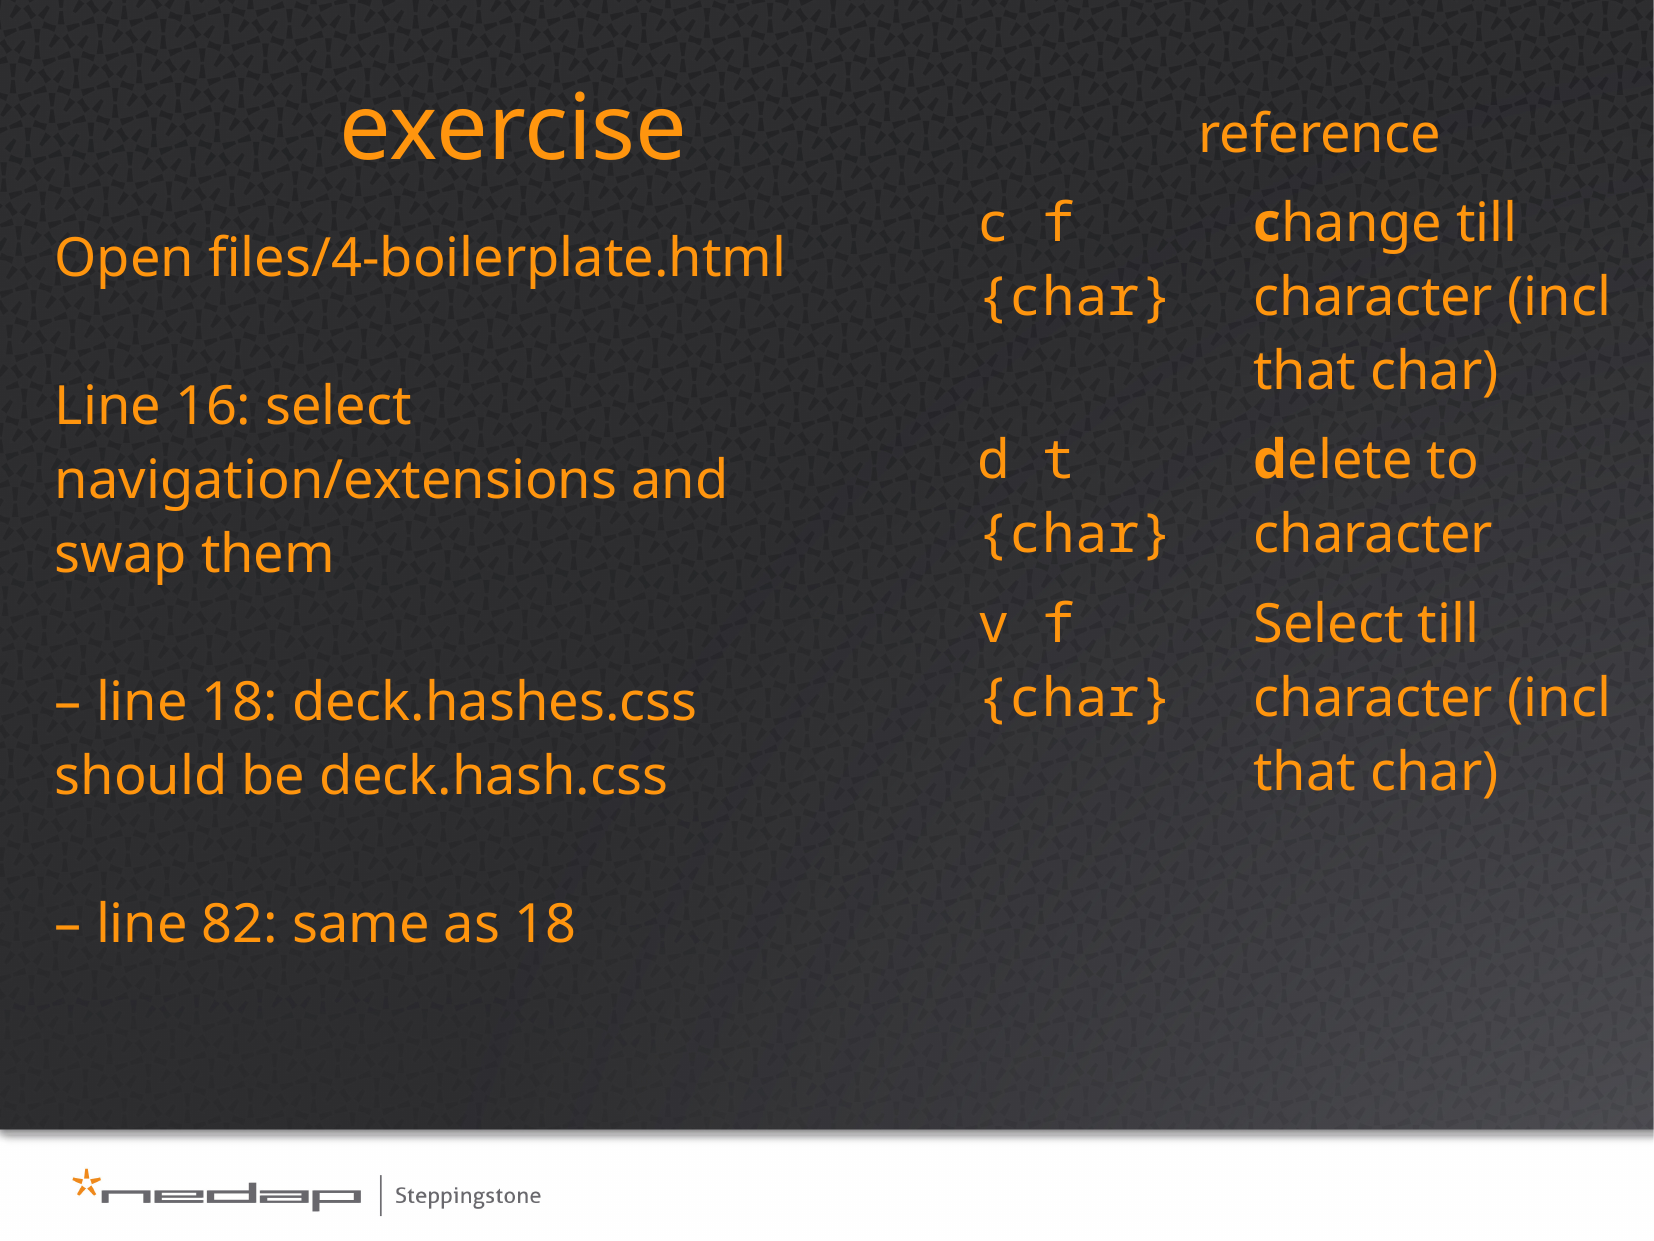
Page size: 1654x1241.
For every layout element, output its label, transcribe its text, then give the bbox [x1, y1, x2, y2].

title exercise [82, 59, 945, 189]
table_cell d t {char} [963, 413, 1239, 577]
table_header reference [963, 86, 1654, 176]
table_cell change till character (incl that char) [1239, 176, 1654, 413]
table_cell v f {char} [963, 577, 1239, 814]
text_box Open files/4-boilerplate.html Line 16: select navigation/extensions and swap them – line 18: deck.hashes.css should be deck.hash.css – line 82: same as 18 [39, 211, 875, 1087]
table_cell c f {char} [963, 176, 1239, 413]
table_cell Select till character (incl that char) [1239, 577, 1654, 814]
picture [0, 0, 1654, 1241]
table_cell delete to character [1239, 413, 1654, 577]
